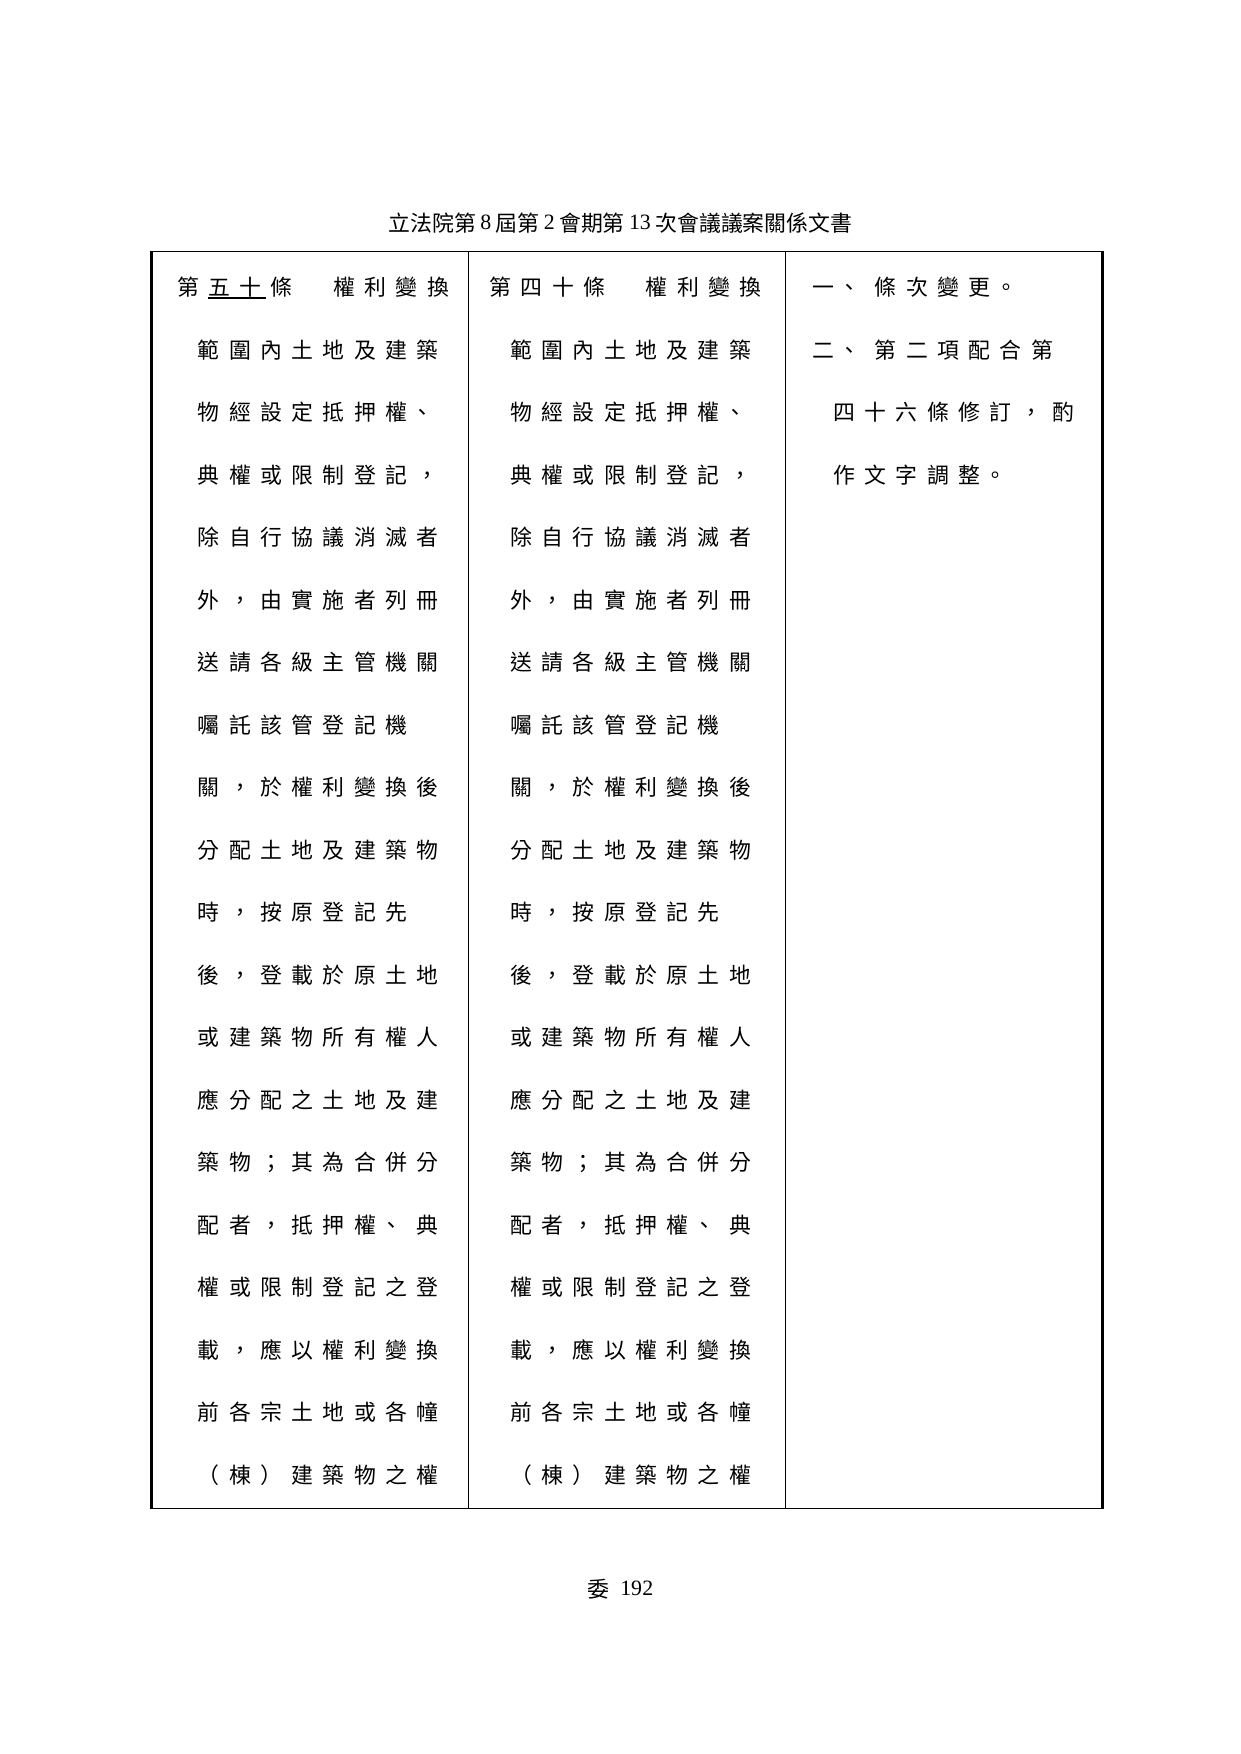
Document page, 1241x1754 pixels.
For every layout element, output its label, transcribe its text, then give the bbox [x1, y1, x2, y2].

table_cell 第五十條 權利變換範圍內土地及建築物經設定抵押權、典權或限制登記，除自行協議消滅者外，由實施者列冊送請各級主管機關囑託該管登記機關，於權利變換後分配土地及建築物時，按原登記先後，登載於原土地或建築物所有權人應分配之土地及建築物；其為合併分配者，抵押權、典權或限制登記之登載，應以權利變換前各宗土地或各幢（棟）建築物之權 [153, 252, 468, 1508]
table_cell 一、條次變更。 二、第二項配合第四十六條修訂，酌作文字調整。 [786, 252, 1101, 1508]
table_cell 第四十條 權利變換範圍內土地及建築物經設定抵押權、典權或限制登記，除自行協議消滅者外，由實施者列冊送請各級主管機關囑託該管登記機關，於權利變換後分配土地及建築物時，按原登記先後，登載於原土地或建築物所有權人應分配之土地及建築物；其為合併分配者，抵押權、典權或限制登記之登載，應以權利變換前各宗土地或各幢（棟）建築物之權 [469, 252, 785, 1508]
